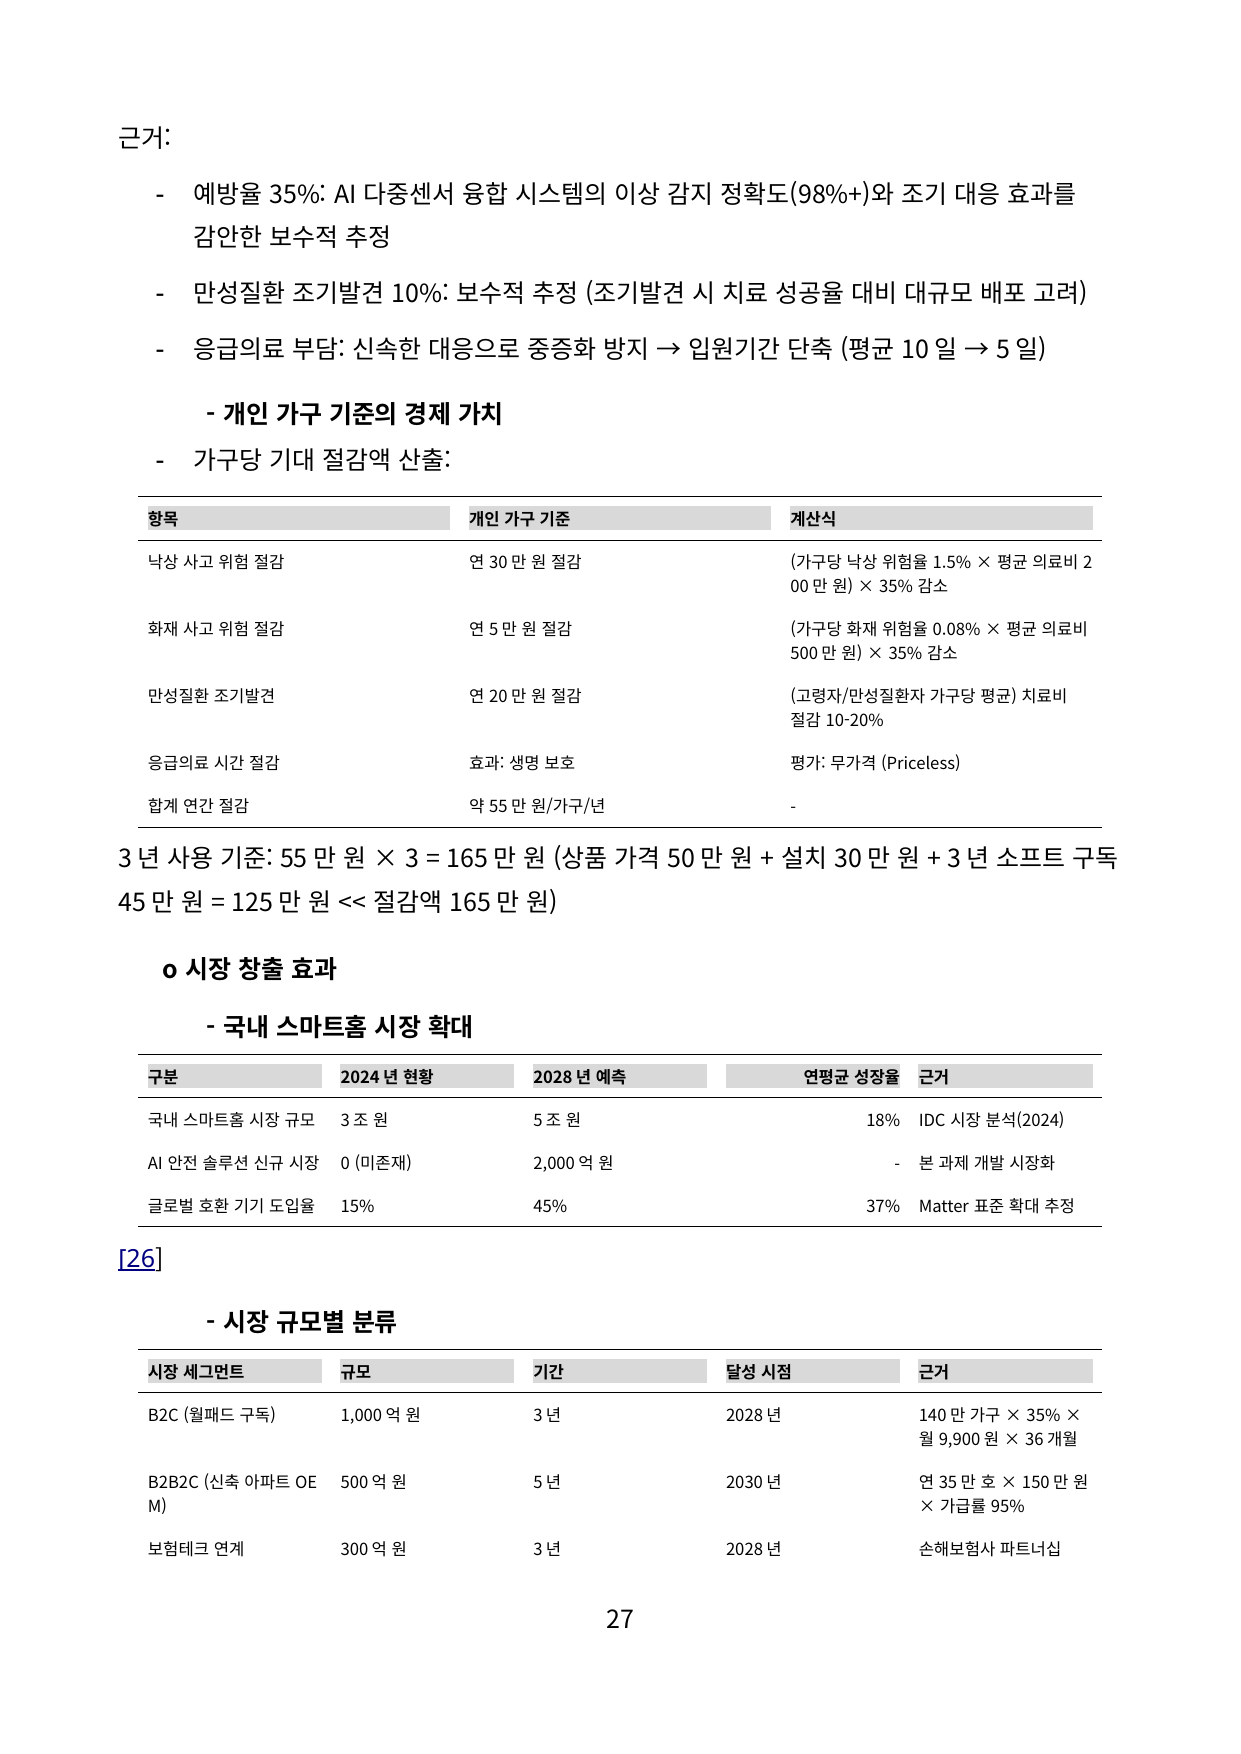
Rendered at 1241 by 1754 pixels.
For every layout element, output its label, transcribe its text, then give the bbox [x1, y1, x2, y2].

table_cell 3년 [524, 1393, 716, 1459]
table_header 달성 시점 [716, 1350, 909, 1392]
subtitle - 국내 스마트홈 시장 확대 [207, 1008, 1122, 1044]
table_header 시장 세그먼트 [138, 1350, 331, 1392]
table_cell 국내 스마트홈 시장 규모 [138, 1098, 331, 1140]
table_cell 평가: 무가격 (Priceless) [781, 741, 1102, 784]
table_cell 글로벌 호환 기기 도입율 [138, 1183, 331, 1226]
table_cell Matter 표준 확대 추정 [909, 1183, 1102, 1226]
table_cell (가구당 화재 위험율 0.08% × 평균 의료비 500만 원) × 35% 감소 [781, 607, 1102, 674]
table_cell 만성질환 조기발견 [138, 674, 459, 741]
list 만성질환 조기발견 10%: 보수적 추정 (조기발견 시 치료 성공율 대비 대규모 배포 고려) [156, 273, 1122, 310]
table_cell 2028년 [716, 1393, 909, 1459]
table_header 계산식 [781, 497, 1102, 539]
table_cell 5년 [524, 1459, 716, 1526]
table_cell (가구당 낙상 위험율 1.5% × 평균 의료비 200만 원) × 35% 감소 [781, 541, 1102, 607]
table_cell 1,000억 원 [331, 1393, 524, 1459]
table_cell 연 35만 호 × 150만 원 × 가급률 95% [909, 1459, 1102, 1526]
table_header 2028년 예측 [524, 1055, 716, 1097]
table_cell 연 20만 원 절감 [460, 674, 781, 741]
table_cell 5조 원 [524, 1098, 716, 1140]
table_header 기간 [524, 1350, 716, 1392]
table_cell 2030년 [716, 1459, 909, 1526]
table_cell 효과: 생명 보호 [460, 741, 781, 784]
table_cell 140만 가구 × 35% × 월 9,900원 × 36개월 [909, 1393, 1102, 1459]
table_header 근거 [909, 1055, 1102, 1097]
table_header 2024년 현황 [331, 1055, 524, 1097]
list 응급의료 부담: 신속한 대응으로 중증화 방지 → 입원기간 단축 (평균 10일 → 5일) [156, 329, 1122, 366]
table_cell 연 30만 원 절감 [460, 541, 781, 607]
table_cell - [781, 784, 1102, 827]
table_header 개인 가구 기준 [460, 497, 781, 539]
table_cell 낙상 사고 위험 절감 [138, 541, 459, 607]
table_cell 300억 원 [331, 1526, 524, 1569]
subtitle o 시장 창출 효과 [162, 950, 1122, 986]
table_cell B2B2C (신축 아파트 OEM) [138, 1459, 331, 1526]
table_cell 15% [331, 1183, 524, 1226]
table_cell - [716, 1140, 909, 1183]
subtitle - 개인 가구 기준의 경제 가치 [207, 394, 1122, 430]
table_cell 500억 원 [331, 1459, 524, 1526]
table_cell B2C (월패드 구독) [138, 1393, 331, 1459]
table_cell 2028년 [716, 1526, 909, 1569]
table_cell 화재 사고 위험 절감 [138, 607, 459, 674]
table_cell 2,000억 원 [524, 1140, 716, 1183]
table_cell AI 안전 솔루션 신규 시장 [138, 1140, 331, 1183]
table_cell 보험테크 연계 [138, 1526, 331, 1569]
table_cell 18% [716, 1098, 909, 1140]
table_header 항목 [138, 497, 459, 539]
table_cell 45% [524, 1183, 716, 1226]
table_cell 3년 [524, 1526, 716, 1569]
text 근거: [118, 118, 1122, 154]
table_header 규모 [331, 1350, 524, 1392]
table_header 구분 [138, 1055, 331, 1097]
table_cell 손해보험사 파트너십 [909, 1526, 1102, 1569]
table_cell 0 (미존재) [331, 1140, 524, 1183]
table_cell IDC 시장 분석(2024) [909, 1098, 1102, 1140]
text 3년 사용 기준: 55만 원 × 3 = 165만 원 (상품 가격 50만 원 + 설치 30만 원 + 3년 소프트 구독 45만 원 = 125만 원 << 절감액 165만 원) [118, 838, 1122, 918]
table_cell 합계 연간 절감 [138, 784, 459, 827]
table_cell (고령자/만성질환자 가구당 평균) 치료비 절감 10-20% [781, 674, 1102, 741]
table_header 연평균 성장율 [716, 1055, 909, 1097]
table_cell 약 55만 원/가구/년 [460, 784, 781, 827]
list 가구당 기대 절감액 산출: [156, 441, 1122, 477]
table_cell 37% [716, 1183, 909, 1226]
table_cell 연 5만 원 절감 [460, 607, 781, 674]
table_cell 본 과제 개발 시장화 [909, 1140, 1102, 1183]
table_cell 3조 원 [331, 1098, 524, 1140]
table_cell 응급의료 시간 절감 [138, 741, 459, 784]
subtitle - 시장 규모별 분류 [207, 1303, 1122, 1339]
table_header 근거 [909, 1350, 1102, 1392]
list 예방율 35%: AI 다중센서 융합 시스템의 이상 감지 정확도(98%+)와 조기 대응 효과를 감안한 보수적 추정 [156, 174, 1122, 254]
text [26] [118, 1238, 1122, 1274]
